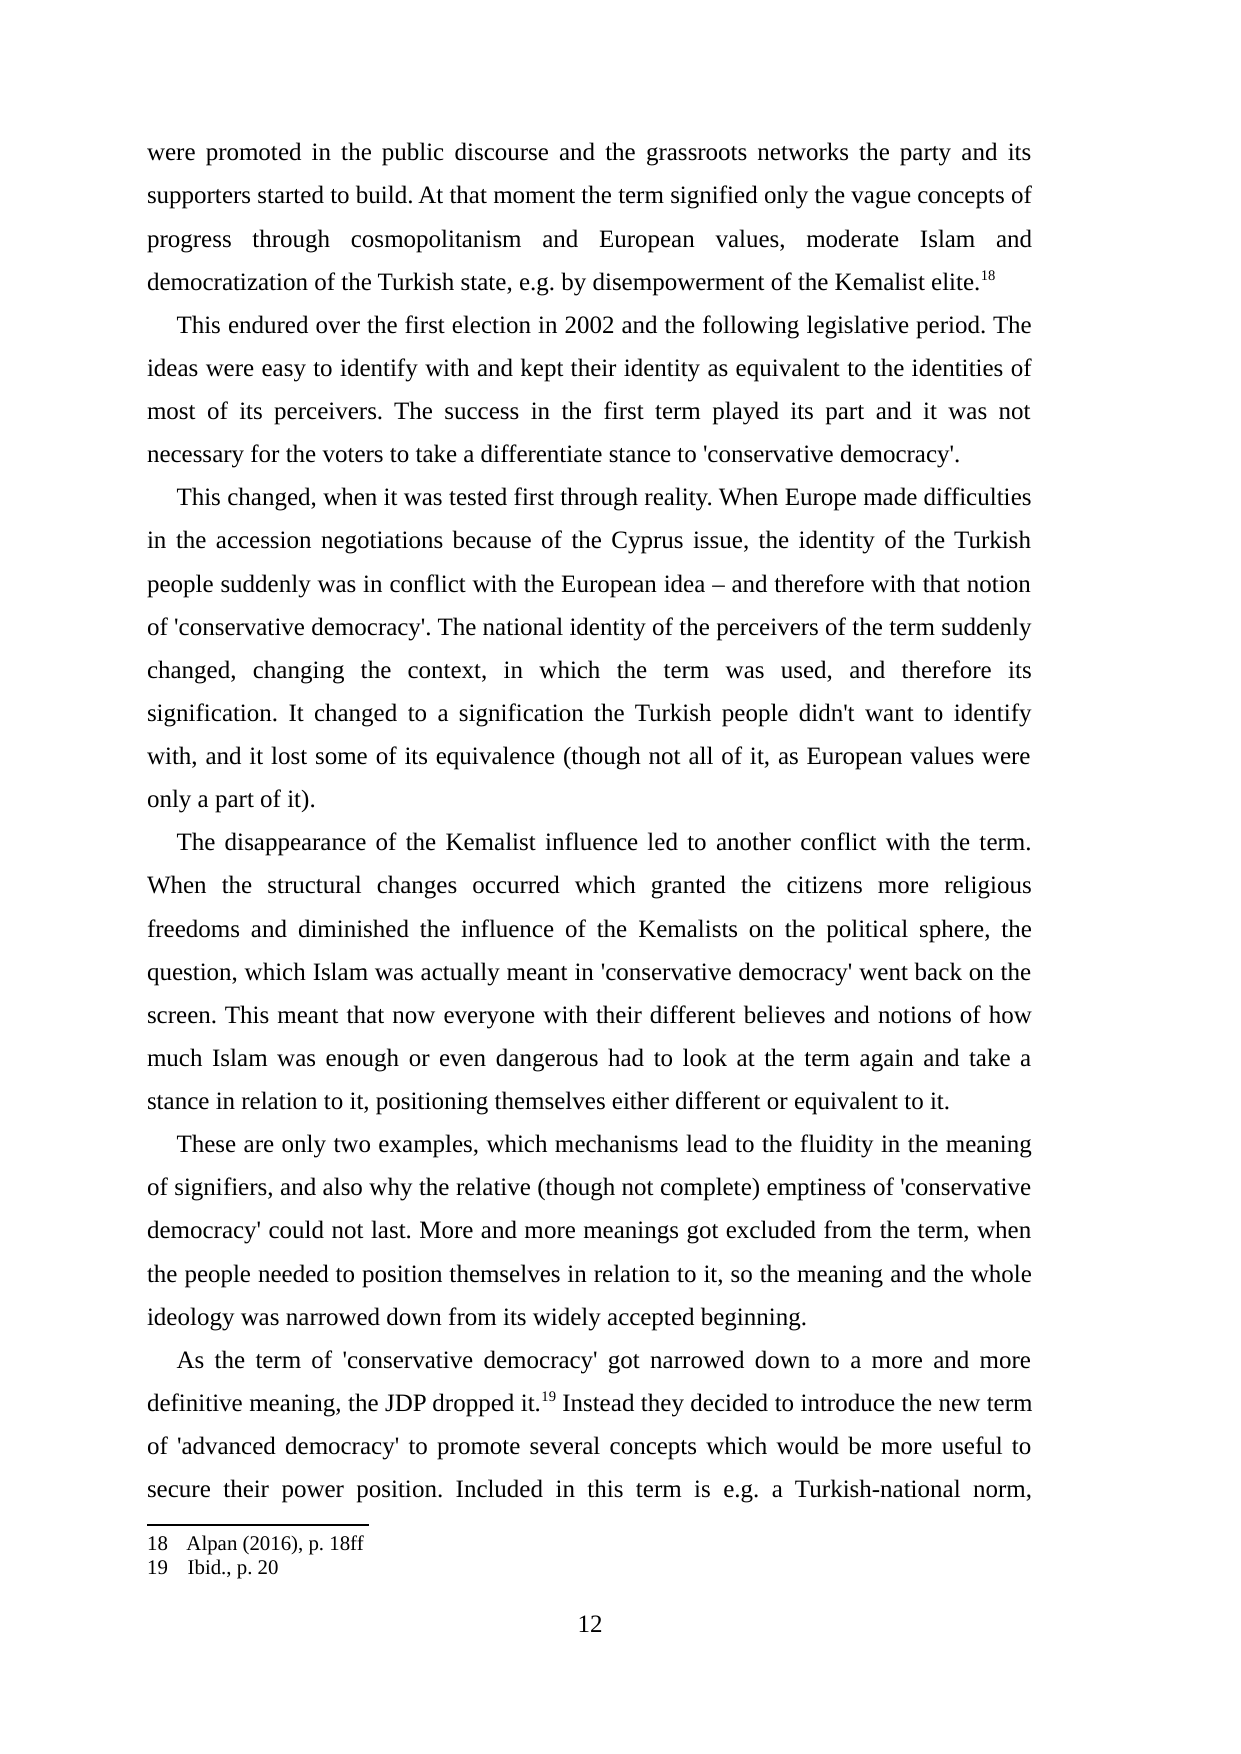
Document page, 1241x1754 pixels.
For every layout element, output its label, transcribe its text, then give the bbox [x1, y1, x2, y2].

text This endured over the first election in 2002 and the following legislative period. The ideas were easy to identify with and kept their identity as equivalent to the identities of most of its perceivers. The success in the first term played its part and it was not necessary for the voters to take a differentiate stance to 'conservative democracy'. [147, 310, 1033, 468]
text As the term of 'conservative democracy' got narrowed down to a more and more definitive meaning, the JDP dropped it. Instead they decided to introduce the new term of 'advanced democracy' to promote several concepts which would be more useful to secure their power position. Included in this term is e.g. a Turkish-national norm, [147, 1345, 1033, 1503]
text The disappearance of the Kemalist influence led to another conflict with the term. When the structural changes occurred which granted the citizens more religious freedoms and diminished the influence of the Kemalists on the political sphere, the question, which Islam was actually meant in 'conservative democracy' went back on the screen. This meant that now everyone with their different believes and notions of how much Islam was enough or even dangerous had to look at the term again and take a stance in relation to it, positioning themselves either different or equivalent to it. [147, 827, 1033, 1115]
text These are only two examples, which mechanisms lead to the fluidity in the meaning of signifiers, and also why the relative (though not complete) emptiness of 'conservative democracy' could not last. More and more meanings got excluded from the term, when the people needed to position themselves in relation to it, so the meaning and the whole ideology was narrowed down from its widely accepted beginning. [147, 1129, 1033, 1331]
text Alpan (2016), p. 18ff [147, 1531, 1033, 1555]
text Ibid., p. 20 [147, 1555, 1033, 1579]
text were promoted in the public discourse and the grassroots networks the party and its supporters started to build. At that moment the term signified only the vague concepts of progress through cosmopolitanism and European values, moderate Islam and democratization of the Turkish state, e.g. by disempowerment of the Kemalist elite. [147, 137, 1033, 296]
text This changed, when it was tested first through reality. When Europe made difficulties in the accession negotiations because of the Cyprus issue, the identity of the Turkish people suddenly was in conflict with the European idea – and therefore with that notion of 'conservative democracy'. The national identity of the perceivers of the term suddenly changed, changing the context, in which the term was used, and therefore its signification. It changed to a signification the Turkish people didn't want to identify with, and it lost some of its equivalence (though not all of it, as European values were only a part of it). [147, 482, 1033, 813]
